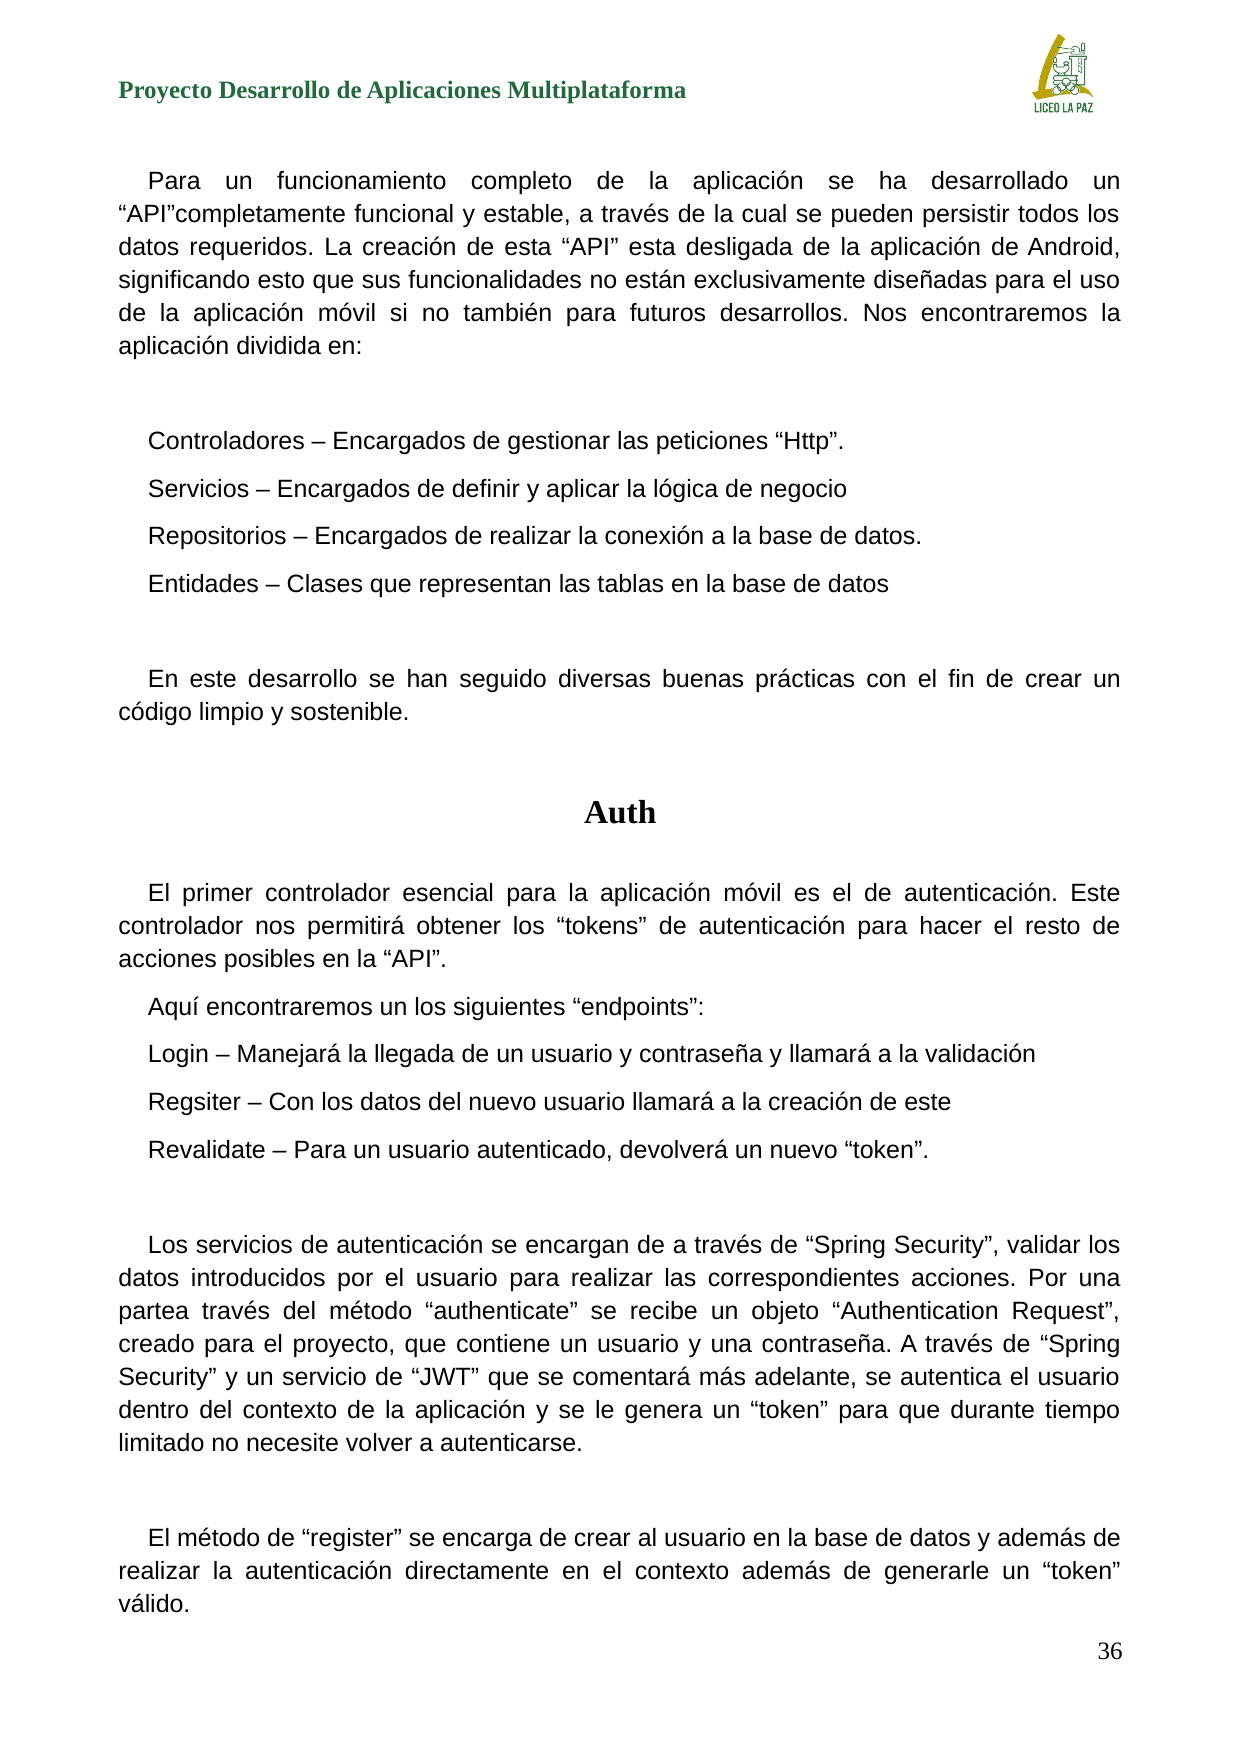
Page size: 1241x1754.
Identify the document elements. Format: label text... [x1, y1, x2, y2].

text Repositorios – Encargados de realizar la conexión a la base de datos. [118, 521, 1122, 550]
subtitle Auth [118, 792, 1122, 831]
text Revalidate – Para un usuario autenticado, devolverá un nuevo “token”. [118, 1135, 1122, 1163]
text Controladores – Encargados de gestionar las peticiones “Http”. [118, 426, 1122, 455]
text En este desarrollo se han seguido diversas buenas prácticas con el fin de crear un código limpio y sostenible. [118, 664, 1122, 726]
text Regsiter – Con los datos del nuevo usuario llamará a la creación de este [118, 1087, 1122, 1116]
text El primer controlador esencial para la aplicación móvil es el de autenticación. Este controlador nos permitirá obtener los “tokens” de autenticación para hacer el resto de acciones posibles en la “API”. [118, 878, 1122, 973]
text Para un funcionamiento completo de la aplicación se ha desarrollado un “API”completamente funcional y estable, a través de la cual se pueden persistir todos los datos requeridos. La creación de esta “API” esta desligada de la aplicación de Android, significando esto que sus funcionalidades no están exclusivamente diseñadas para el uso de la aplicación móvil si no también para futuros desarrollos. Nos encontraremos la aplicación dividida en: [118, 166, 1122, 359]
text El método de “register” se encarga de crear al usuario en la base de datos y además de realizar la autenticación directamente en el contexto además de generarle un “token” válido. [118, 1523, 1122, 1618]
text Los servicios de autenticación se encargan de a través de “Spring Security”, validar los datos introducidos por el usuario para realizar las correspondientes acciones. Por una partea través del método “authenticate” se recibe un objeto “Authentication Request”, creado para el proyecto, que contiene un usuario y una contraseña. A través de “Spring Security” y un servicio de “JWT” que se comentará más adelante, se autentica el usuario dentro del contexto de la aplicación y se le genera un “token” para que durante tiempo limitado no necesite volver a autenticarse. [118, 1230, 1122, 1457]
text Login – Manejará la llegada de un usuario y contraseña y llamará a la validación [118, 1039, 1122, 1068]
text Aquí encontraremos un los siguientes “endpoints”: [118, 992, 1122, 1021]
picture [1025, 26, 1100, 121]
text Entidades – Clases que representan las tablas en la base de datos [118, 569, 1122, 598]
text Servicios – Encargados de definir y aplicar la lógica de negocio [118, 474, 1122, 502]
